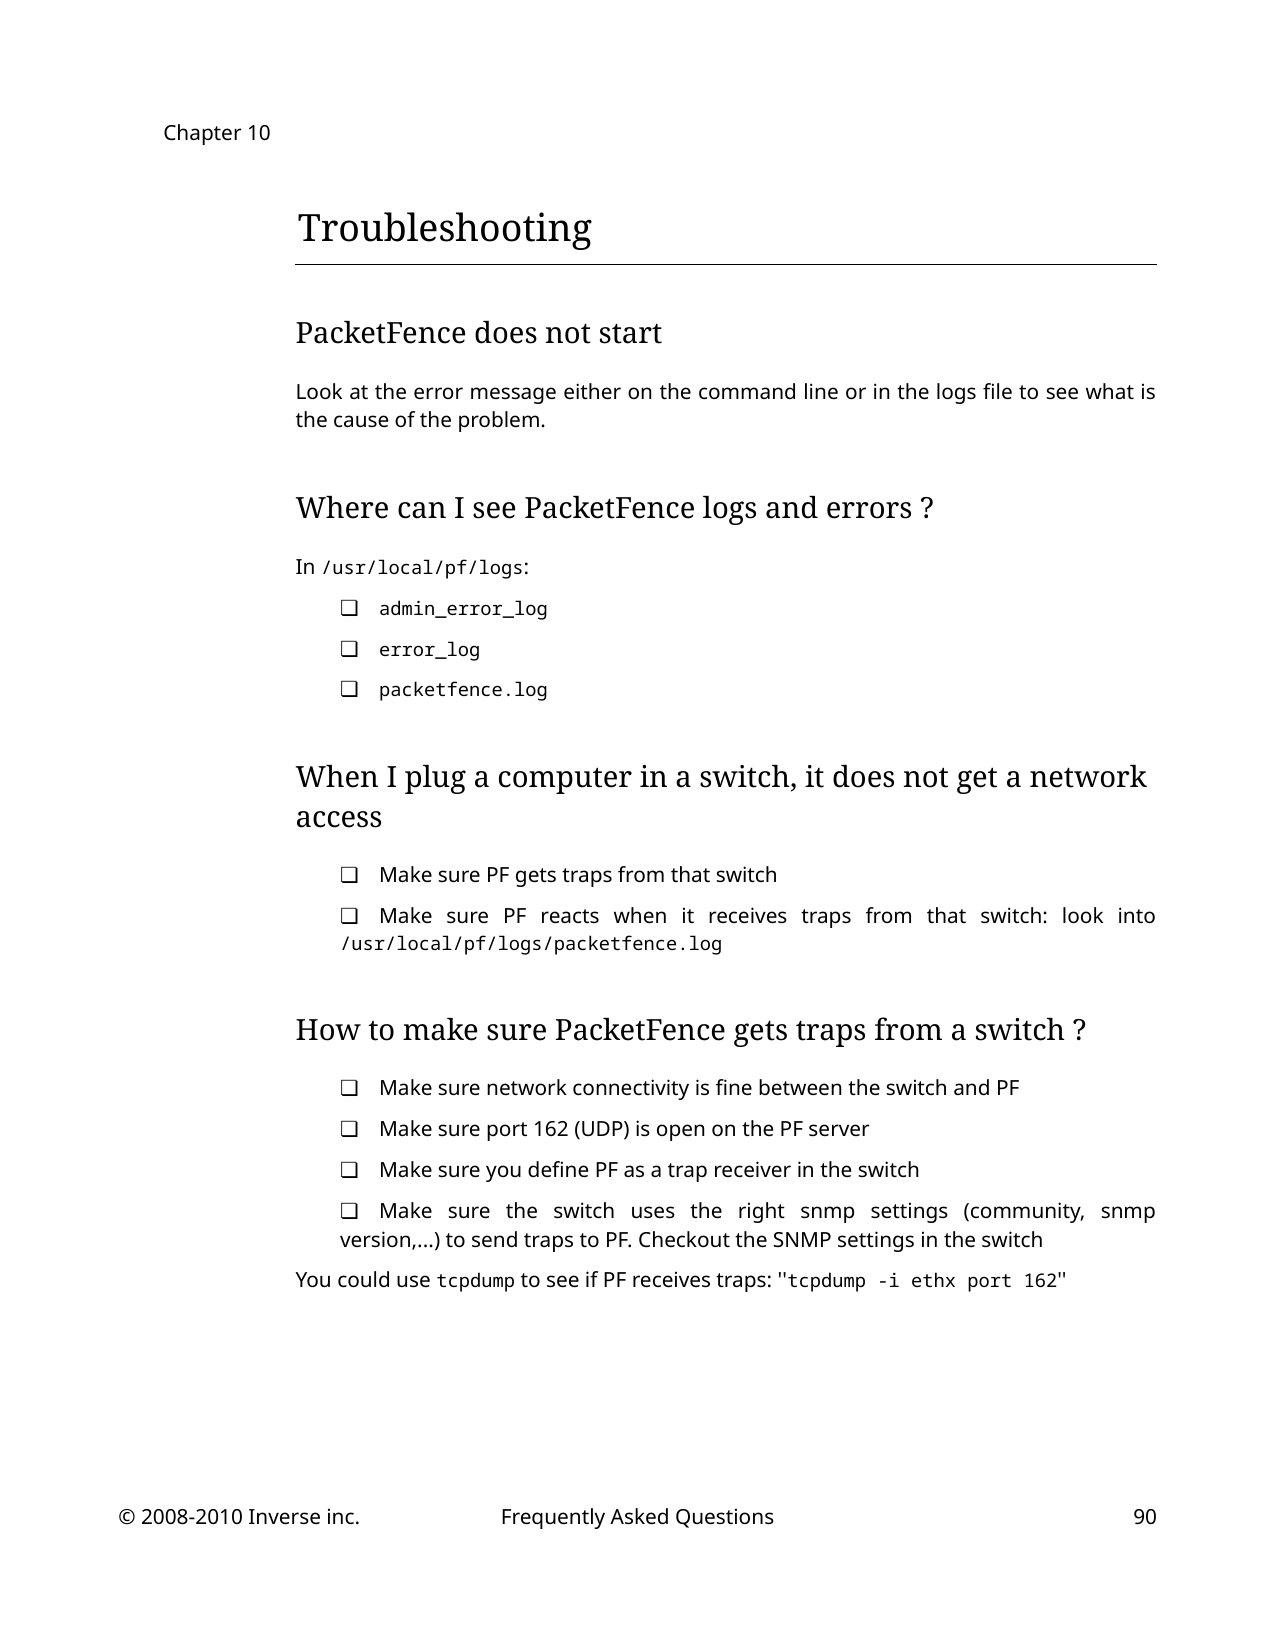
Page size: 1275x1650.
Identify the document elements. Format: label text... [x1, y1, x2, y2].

list ❏ admin_error_log [340, 593, 1157, 621]
list ❏ Make sure network connectivity is fine between the switch and PF [340, 1073, 1157, 1102]
list ❏ packetfence.log [340, 674, 1157, 703]
list ❏ Make sure PF gets traps from that switch [340, 861, 1157, 889]
list ❏ Make sure port 162 (UDP) is open on the PF server [340, 1114, 1157, 1143]
list ❏ Make sure PF reacts when it receives traps from that switch: look into /usr/local/pf/logs/packetfence.log [340, 902, 1157, 956]
subtitle PacketFence does not start [295, 312, 1157, 352]
text Look at the error message either on the command line or in the logs file to see what is the cause of the problem. [295, 377, 1157, 434]
subtitle How to make sure PacketFence gets traps from a switch ? [295, 1009, 1157, 1049]
subtitle When I plug a computer in a switch, it does not get a network access [295, 756, 1157, 836]
subtitle Troubleshooting [295, 201, 1157, 264]
list ❏ error_log [340, 634, 1157, 662]
text In /usr/local/pf/logs: [295, 552, 1157, 580]
text You could use tcpdump to see if PF receives traps: ''tcpdump -i ethx port 162'' [295, 1266, 1157, 1294]
list ❏ Make sure the switch uses the right snmp settings (community, snmp version,...) to send traps to PF. Checkout the SNMP settings in the switch [340, 1196, 1157, 1253]
subtitle Where can I see PacketFence logs and errors ? [295, 487, 1157, 527]
list ❏ Make sure you define PF as a trap receiver in the switch [340, 1155, 1157, 1184]
